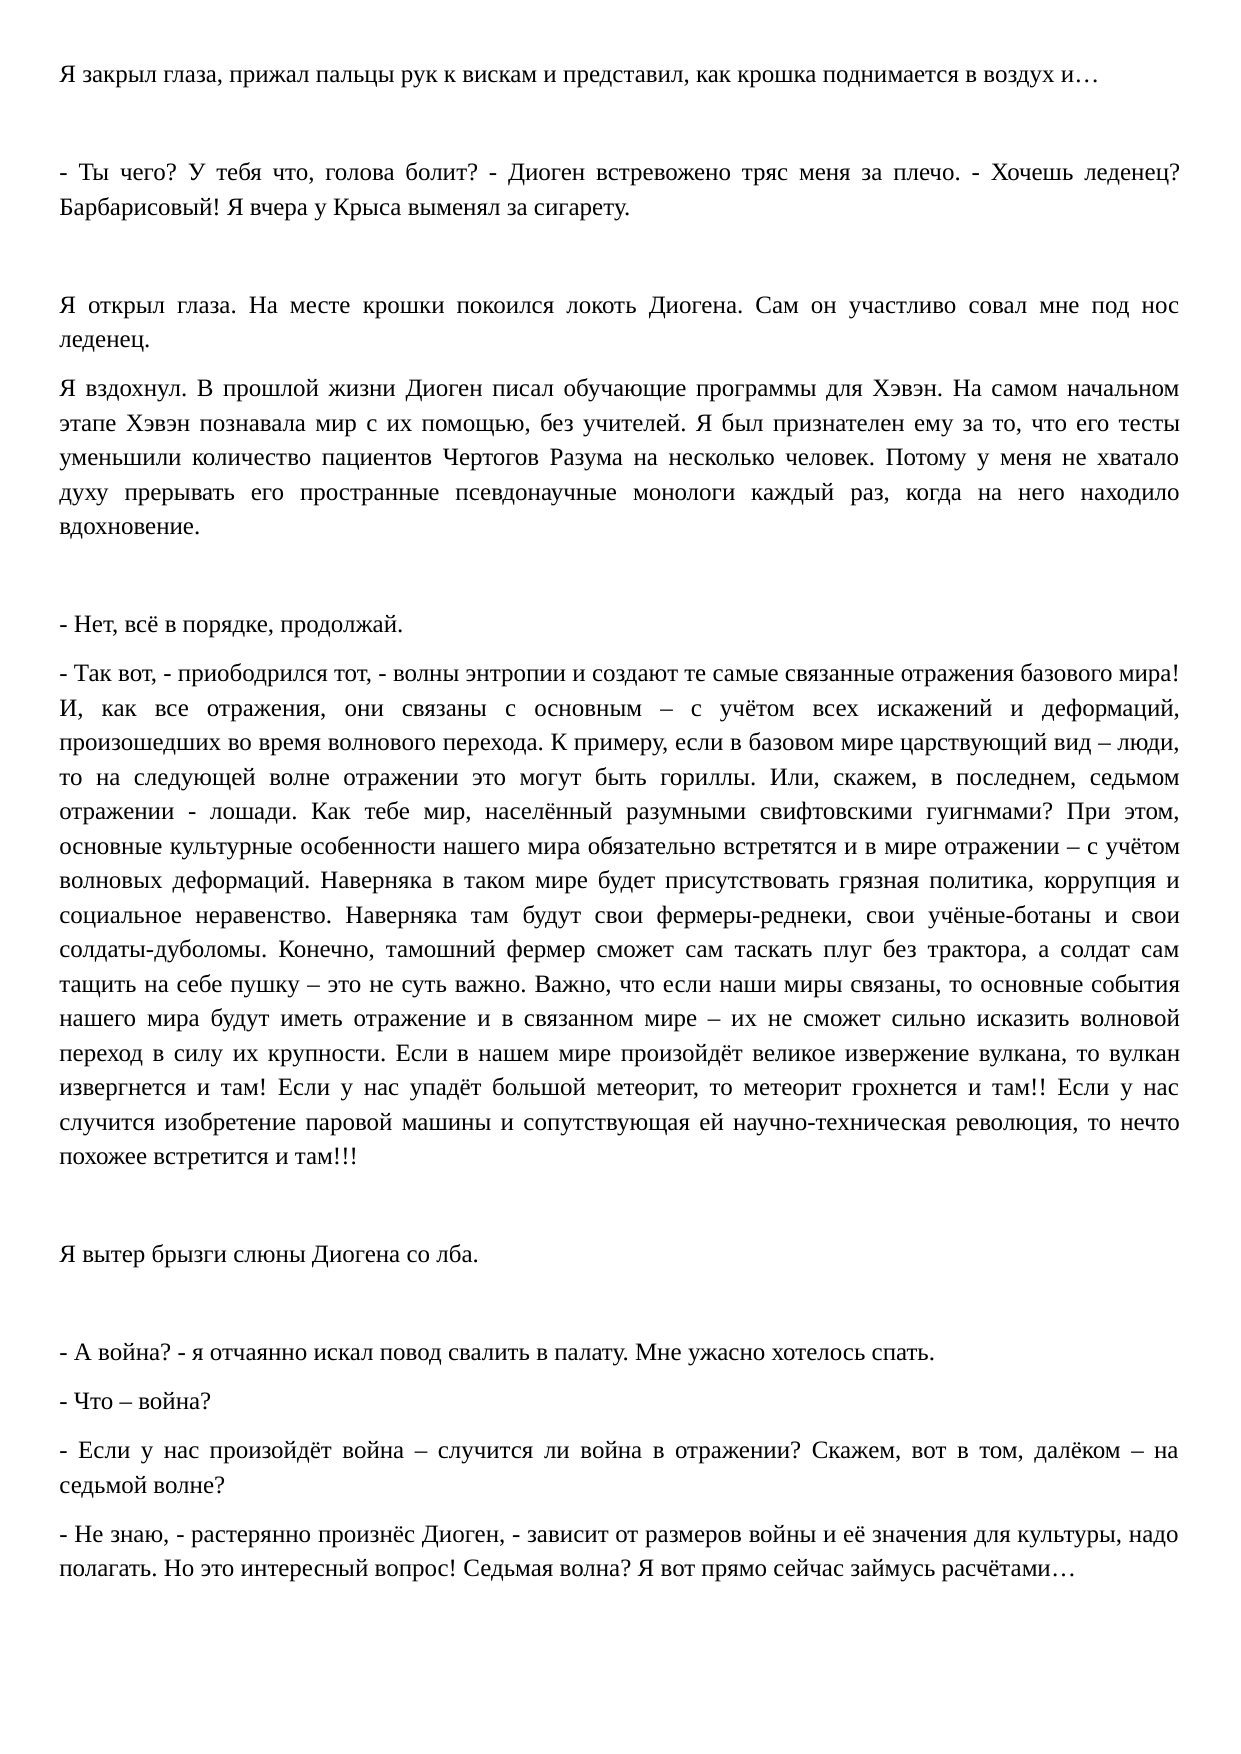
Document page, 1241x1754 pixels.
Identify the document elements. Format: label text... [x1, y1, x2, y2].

text - Так вот, - приободрился тот, - волны энтропии и создают те самые связанные отражения базового мира! И, как все отражения, они связаны с основным – с учётом всех искажений и деформаций, произошедших во время волнового перехода. К примеру, если в базовом мире царствующий вид – люди, то на следующей волне отражении это могут быть гориллы. Или, скажем, в последнем, седьмом отражении - лошади. Как тебе мир, населённый разумными свифтовскими гуигнмами? При этом, основные культурные особенности нашего мира обязательно встретятся и в мире отражении – с учётом волновых деформаций. Наверняка в таком мире будет присутствовать грязная политика, коррупция и социальное неравенство. Наверняка там будут свои фермеры-реднеки, свои учёные-ботаны и свои солдаты-дуболомы. Конечно, тамошний фермер сможет сам таскать плуг без трактора, а солдат сам тащить на себе пушку – это не суть важно. Важно, что если наши миры связаны, то основные события нашего мира будут иметь отражение и в связанном мире – их не сможет сильно исказить волновой переход в силу их крупности. Если в нашем мире произойдёт великое извержение вулкана, то вулкан извергнется и там! Если у нас упадёт большой метеорит, то метеорит грохнется и там!! Если у нас случится изобретение паровой машины и сопутствующая ей научно-техническая революция, то нечто похожее встретится и там!!! [59, 658, 1181, 1170]
text - Нет, всё в порядке, продолжай. [59, 609, 1181, 638]
text Я вытер брызги слюны Диогена со лба. [59, 1239, 1181, 1268]
text - Не знаю, - растерянно произнёс Диоген, - зависит от размеров войны и её значения для культуры, надо полагать. Но это интересный вопрос! Седьмая волна? Я вот прямо сейчас займусь расчётами… [59, 1519, 1181, 1582]
text - А война? - я отчаянно искал повод свалить в палату. Мне ужасно хотелось спать. [59, 1337, 1181, 1366]
text Я вздохнул. В прошлой жизни Диоген писал обучающие программы для Хэвэн. На самом начальном этапе Хэвэн познавала мир с их помощью, без учителей. Я был признателен ему за то, что его тесты уменьшили количество пациентов Чертогов Разума на несколько человек. Потому у меня не хватало духу прерывать его пространные псевдонаучные монологи каждый раз, когда на него находило вдохновение. [59, 373, 1181, 540]
text Я закрыл глаза, прижал пальцы рук к вискам и представил, как крошка поднимается в воздух и… [59, 59, 1181, 88]
text - Ты чего? У тебя что, голова болит? - Диоген встревожено тряс меня за плечо. - Хочешь леденец? Барбарисовый! Я вчера у Крыса выменял за сигарету. [59, 157, 1181, 220]
text - Если у нас произойдёт война – случится ли война в отражении? Скажем, вот в том, далёком – на седьмой волне? [59, 1436, 1181, 1499]
text - Что – война? [59, 1386, 1181, 1415]
text Я открыл глаза. На месте крошки покоился локоть Диогена. Сам он участливо совал мне под нос леденец. [59, 290, 1181, 353]
